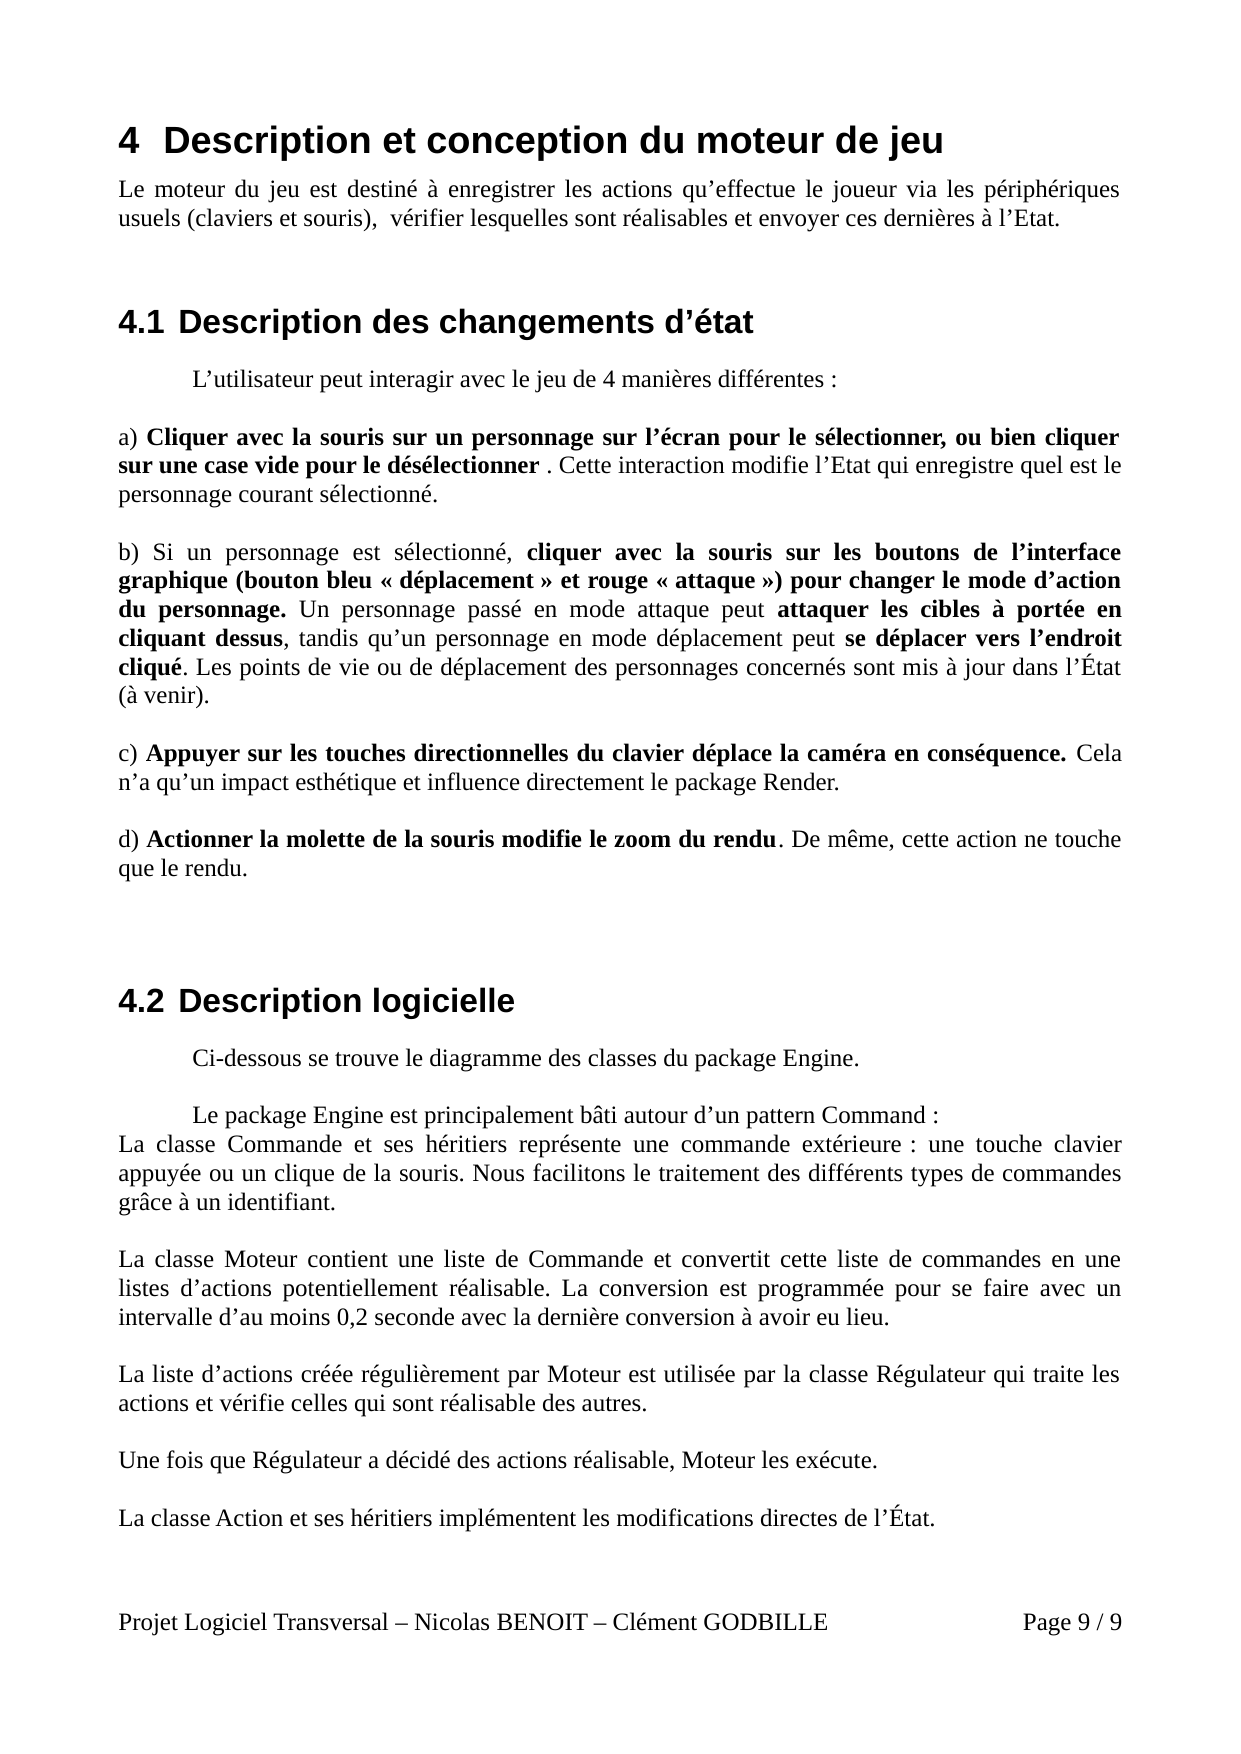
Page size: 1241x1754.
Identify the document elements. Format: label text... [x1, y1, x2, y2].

text L’utilisateur peut interagir avec le jeu de 4 manières différentes : [118, 364, 1122, 393]
text La liste d’actions créée régulièrement par Moteur est utilisée par la classe Régulateur qui traite les actions et vérifie celles qui sont réalisable des autres. [118, 1359, 1122, 1417]
text Le moteur du jeu est destiné à enregistrer les actions qu’effectue le joueur via les périphériques usuels (claviers et souris), vérifier lesquelles sont réalisables et envoyer ces dernières à l’Etat. [118, 174, 1122, 232]
text Une fois que Régulateur a décidé des actions réalisable, Moteur les exécute. [118, 1445, 1122, 1474]
text Le package Engine est principalement bâti autour d’un pattern Command : [118, 1100, 1122, 1129]
text a) Cliquer avec la souris sur un personnage sur l’écran pour le sélectionner, ou bien cliquer sur une case vide pour le désélectionner . Cette interaction modifie l’Etat qui enregistre quel est le personnage courant sélectionné. [118, 422, 1122, 508]
subtitle Description logicielle [118, 981, 1122, 1019]
text La classe Action et ses héritiers implémentent les modifications directes de l’État. [118, 1503, 1122, 1532]
text La classe Commande et ses héritiers représente une commande extérieure : une touche clavier appuyée ou un clique de la souris. Nous facilitons le traitement des différents types de commandes grâce à un identifiant. [118, 1129, 1122, 1215]
subtitle Description et conception du moteur de jeu [118, 118, 1122, 162]
text c) Appuyer sur les touches directionnelles du clavier déplace la caméra en conséquence. Cela n’a qu’un impact esthétique et influence directement le package Render. [118, 738, 1122, 795]
text La classe Moteur contient une liste de Commande et convertit cette liste de commandes en une listes d’actions potentiellement réalisable. La conversion est programmée pour se faire avec un intervalle d’au moins 0,2 seconde avec la dernière conversion à avoir eu lieu. [118, 1244, 1122, 1330]
text d) Actionner la molette de la souris modifie le zoom du rendu. De même, cette action ne touche que le rendu. [118, 824, 1122, 882]
text Ci-dessous se trouve le diagramme des classes du package Engine. [118, 1043, 1122, 1072]
text b) Si un personnage est sélectionné, cliquer avec la souris sur les boutons de l’interface graphique (bouton bleu « déplacement » et rouge « attaque ») pour changer le mode d’action du personnage. Un personnage passé en mode attaque peut attaquer les cibles à portée en cliquant dessus, tandis qu’un personnage en mode déplacement peut se déplacer vers l’endroit cliqué. Les points de vie ou de déplacement des personnages concernés sont mis à jour dans l’État (à venir). [118, 537, 1122, 709]
subtitle Description des changements d’état [118, 302, 1122, 341]
